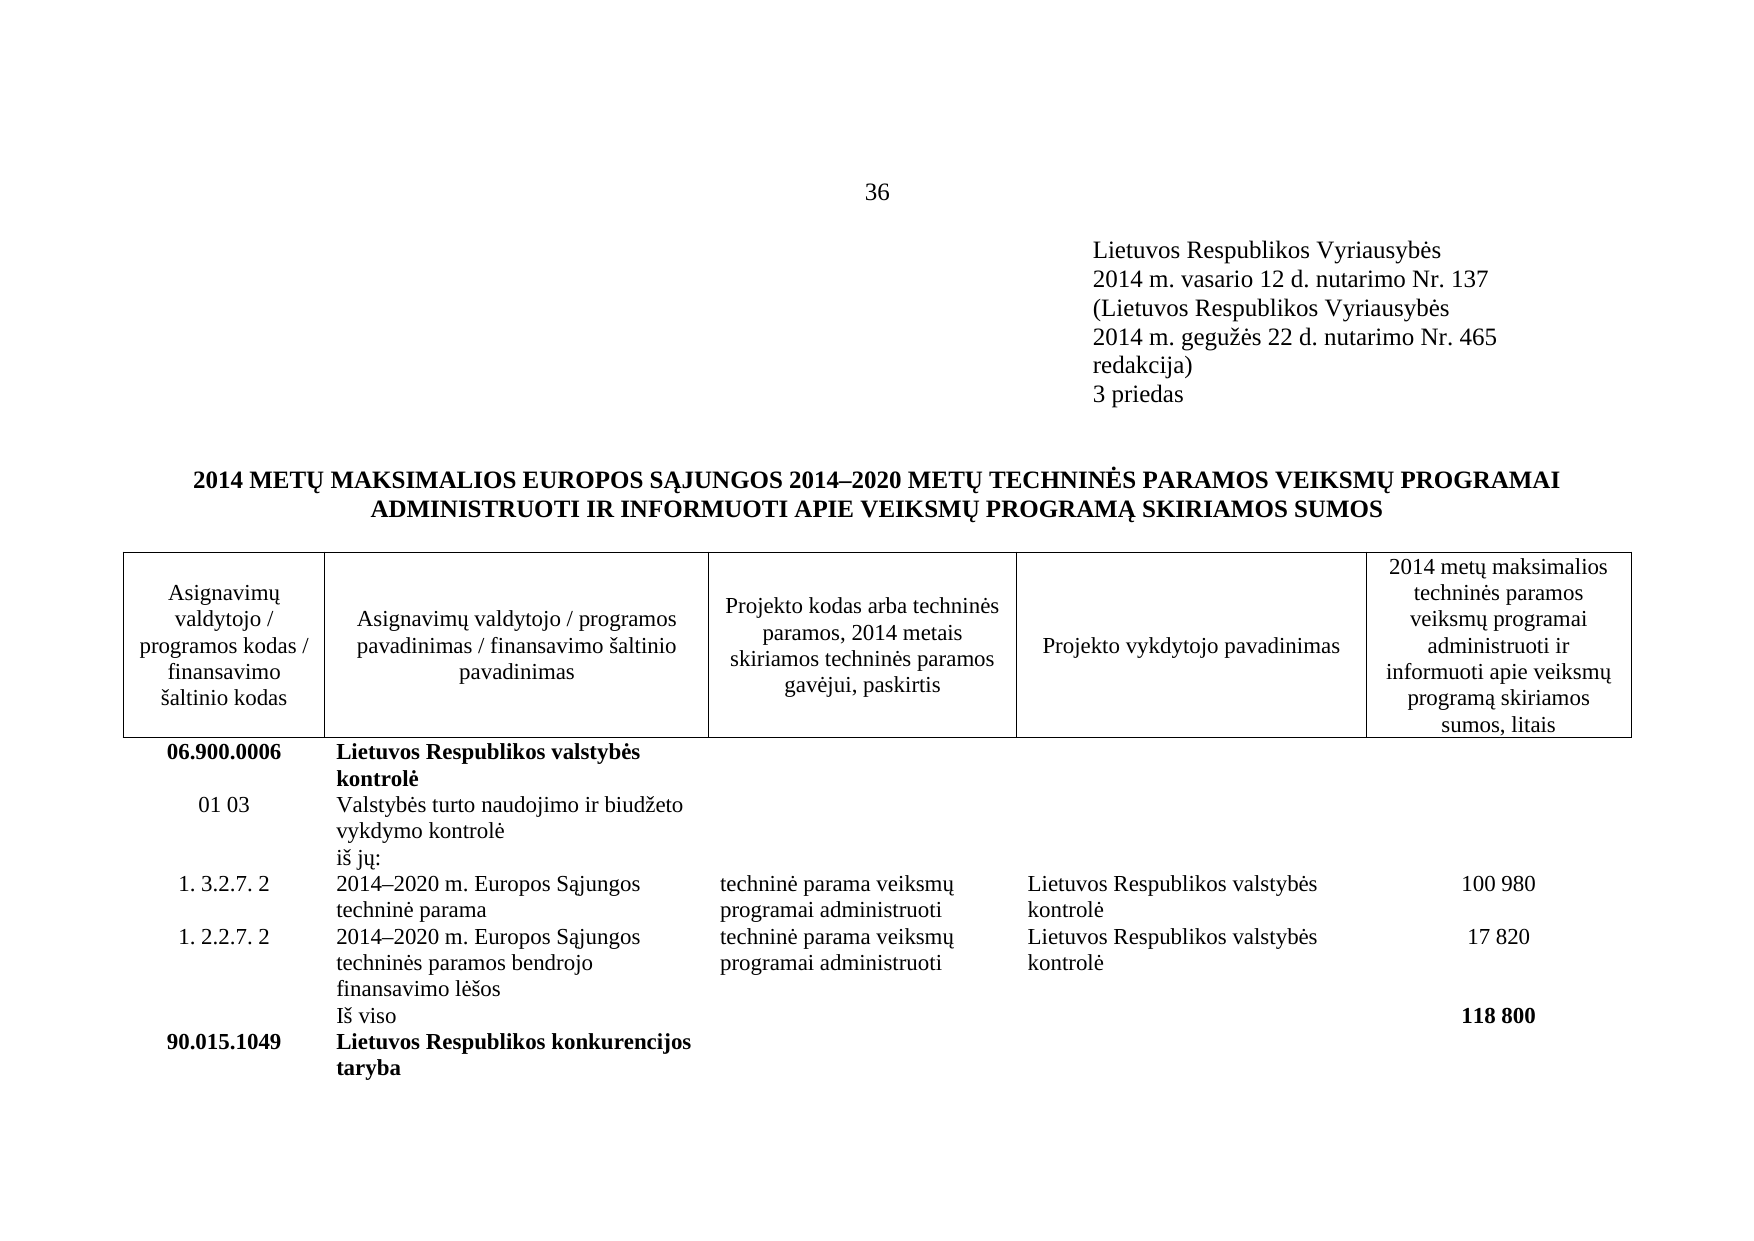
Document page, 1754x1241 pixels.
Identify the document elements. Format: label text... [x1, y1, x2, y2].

text Lietuvos Respublikos Vyriausybės 2014 m. vasario 12 d. nutarimo Nr. 137 (Lietuvos Respublikos Vyriausybės 2014 m. gegužės 22 d. nutarimo Nr. 465 redakcija) 3 priedas [1093, 235, 1636, 408]
table_cell 06.900.0006 [123, 738, 325, 791]
text 2014 METŲ MAKSIMALIOS EUROPOS SĄJUNGOS 2014–2020 METŲ TECHNINĖS PARAMOS VEIKSMŲ PROGRAMAI ADMINISTRUOTI IR INFORMUOTI APIE VEIKSMŲ PROGRAMĄ SKIRIAMOS SUMOS [118, 465, 1636, 523]
table_cell 100 980 [1366, 870, 1631, 923]
table_cell [709, 844, 1016, 870]
table_cell [1366, 844, 1631, 870]
table_cell Lietuvos Respublikos konkurencijos taryba [325, 1028, 709, 1081]
table_cell Lietuvos Respublikos valstybės kontrolė [325, 738, 709, 791]
table_cell 118 800 [1366, 1002, 1631, 1028]
table_cell techninė parama veiksmų programai administruoti [709, 870, 1016, 923]
table_cell Lietuvos Respublikos valstybės kontrolė [1016, 870, 1366, 923]
table_cell 90.015.1049 [123, 1028, 325, 1081]
table_cell 17 820 [1366, 923, 1631, 1002]
table_cell Lietuvos Respublikos valstybės kontrolė [1016, 923, 1366, 1002]
table_cell Iš viso [325, 1002, 709, 1028]
table_cell Valstybės turto naudojimo ir biudžeto vykdymo kontrolė [325, 791, 709, 844]
table_cell [1016, 791, 1366, 844]
table_cell [709, 1002, 1016, 1028]
table_cell [709, 1028, 1016, 1081]
table_cell [709, 738, 1016, 791]
table_cell [1016, 738, 1366, 791]
table_cell [1016, 844, 1366, 870]
table_cell [123, 844, 325, 870]
table_cell [709, 791, 1016, 844]
table_cell [1366, 1028, 1631, 1081]
table_cell [123, 1002, 325, 1028]
table_header Asignavimų valdytojo / programos kodas / finansavimo šaltinio kodas [124, 553, 324, 737]
table_cell 2014–2020 m. Europos Sąjungos techninės paramos bendrojo finansavimo lėšos [325, 923, 709, 1002]
table_cell 1. 3.2.7. 2 [123, 870, 325, 923]
table_cell iš jų: [325, 844, 709, 870]
table_cell 2014–2020 m. Europos Sąjungos techninė parama [325, 870, 709, 923]
table_header Projekto kodas arba techninės paramos, 2014 metais skiriamos techninės paramos gavėjui, paskirtis [709, 553, 1016, 737]
table_cell [1366, 791, 1631, 844]
table_cell [1366, 738, 1631, 791]
table_cell 01 03 [123, 791, 325, 844]
table_cell 1. 2.2.7. 2 [123, 923, 325, 1002]
table_cell [1016, 1002, 1366, 1028]
table_header Asignavimų valdytojo / programos pavadinimas / finansavimo šaltinio pavadinimas [325, 553, 708, 737]
table_header 2014 metų maksimalios techninės paramos veiksmų programai administruoti ir informuoti apie veiksmų programą skiriamos sumos, litais [1367, 553, 1631, 737]
table_header Projekto vykdytojo pavadinimas [1017, 553, 1366, 737]
table_cell [1016, 1028, 1366, 1081]
table_cell techninė parama veiksmų programai administruoti [709, 923, 1016, 1002]
